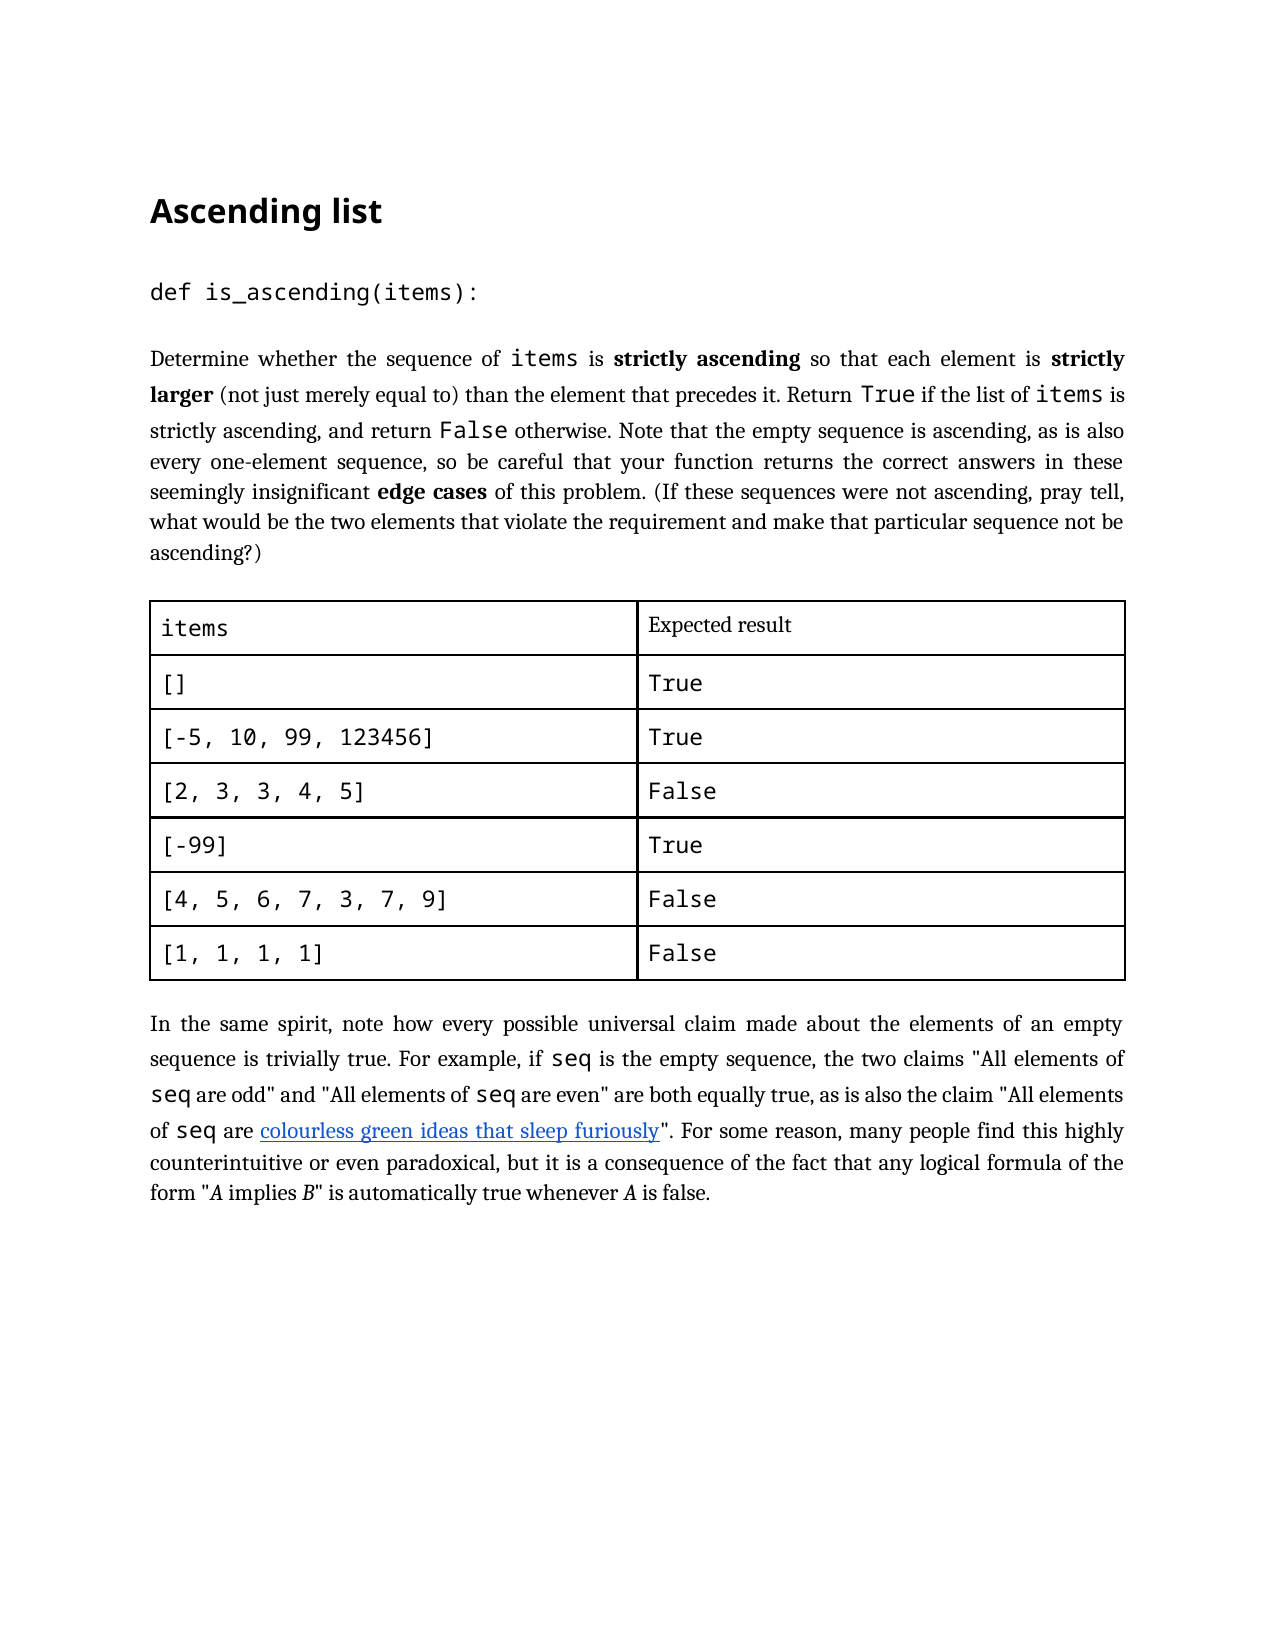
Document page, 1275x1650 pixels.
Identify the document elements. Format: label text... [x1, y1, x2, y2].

table_cell False [639, 873, 1124, 925]
table_cell True [639, 710, 1124, 762]
table_cell [2, 3, 3, 4, 5] [151, 764, 636, 816]
table_header items [151, 602, 636, 654]
table_header Expected result [639, 602, 1124, 654]
text def is_ascending(items): [150, 276, 1125, 307]
table_cell [-99] [151, 819, 636, 871]
table_cell [] [151, 656, 636, 708]
subtitle Ascending list [150, 187, 1125, 233]
table_cell True [639, 656, 1124, 708]
table_cell False [639, 764, 1124, 816]
table_cell [4, 5, 6, 7, 3, 7, 9] [151, 873, 636, 925]
table_cell [-5, 10, 99, 123456] [151, 710, 636, 762]
table_cell True [639, 819, 1124, 871]
text In the same spirit, note how every possible universal claim made about the elements of an empty sequence is trivially true. For example, if seq is the empty sequence, the two claims "All elements of seq are odd" and "All elements of seq are even" are both equally true, as is also the claim "All elements of seq are colourless green ideas that sleep furiously". For some reason, many people find this highly counterintuitive or even paradoxical, but it is a consequence of the fact that any logical formula of the form "A implies B" is automatically true whenever A is false. [150, 1011, 1125, 1206]
table_cell [1, 1, 1, 1] [151, 927, 636, 979]
table_cell False [639, 927, 1124, 979]
text Determine whether the sequence of items is strictly ascending so that each element is strictly larger (not just merely equal to) than the element that precedes it. Return True if the list of items is strictly ascending, and return False otherwise. Note that the empty sequence is ascending, as is also every one-element sequence, so be careful that your function returns the correct answers in these seemingly insignificant edge cases of this problem. (If these sequences were not ascending, pray tell, what would be the two elements that violate the requirement and make that particular sequence not be ascending?) [150, 342, 1125, 566]
